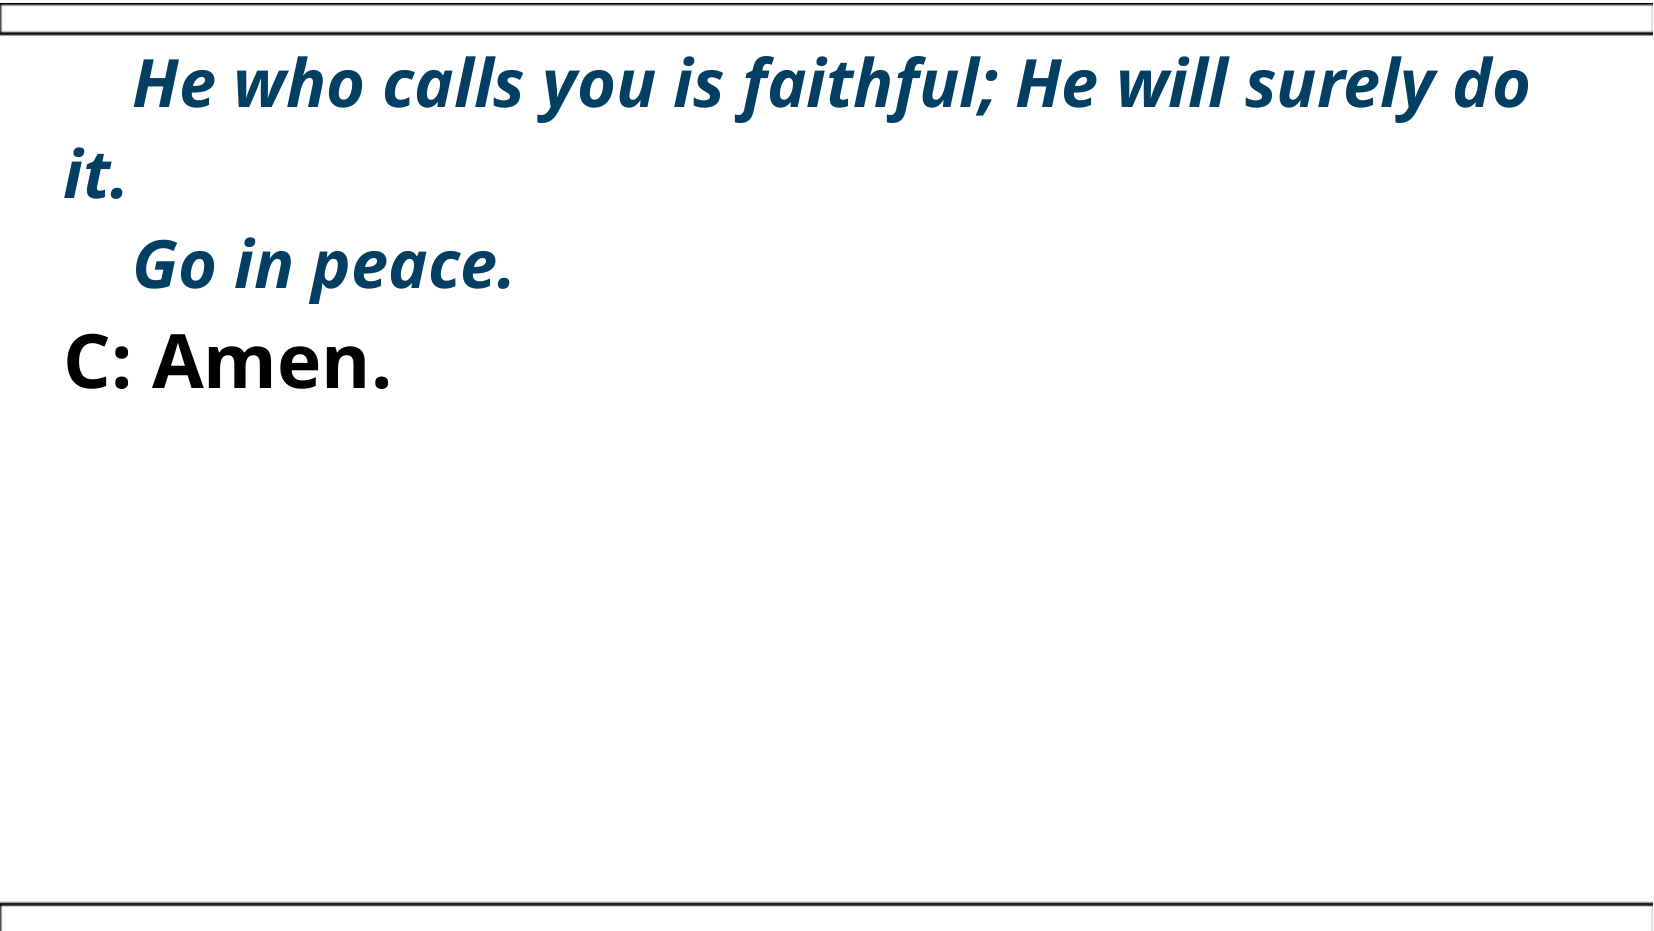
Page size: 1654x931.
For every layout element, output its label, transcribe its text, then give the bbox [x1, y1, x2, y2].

text_box He who calls you is faithful; He will surely do it. Go in peace. C: Amen. [48, 28, 1608, 321]
picture [0, 3, 1653, 931]
